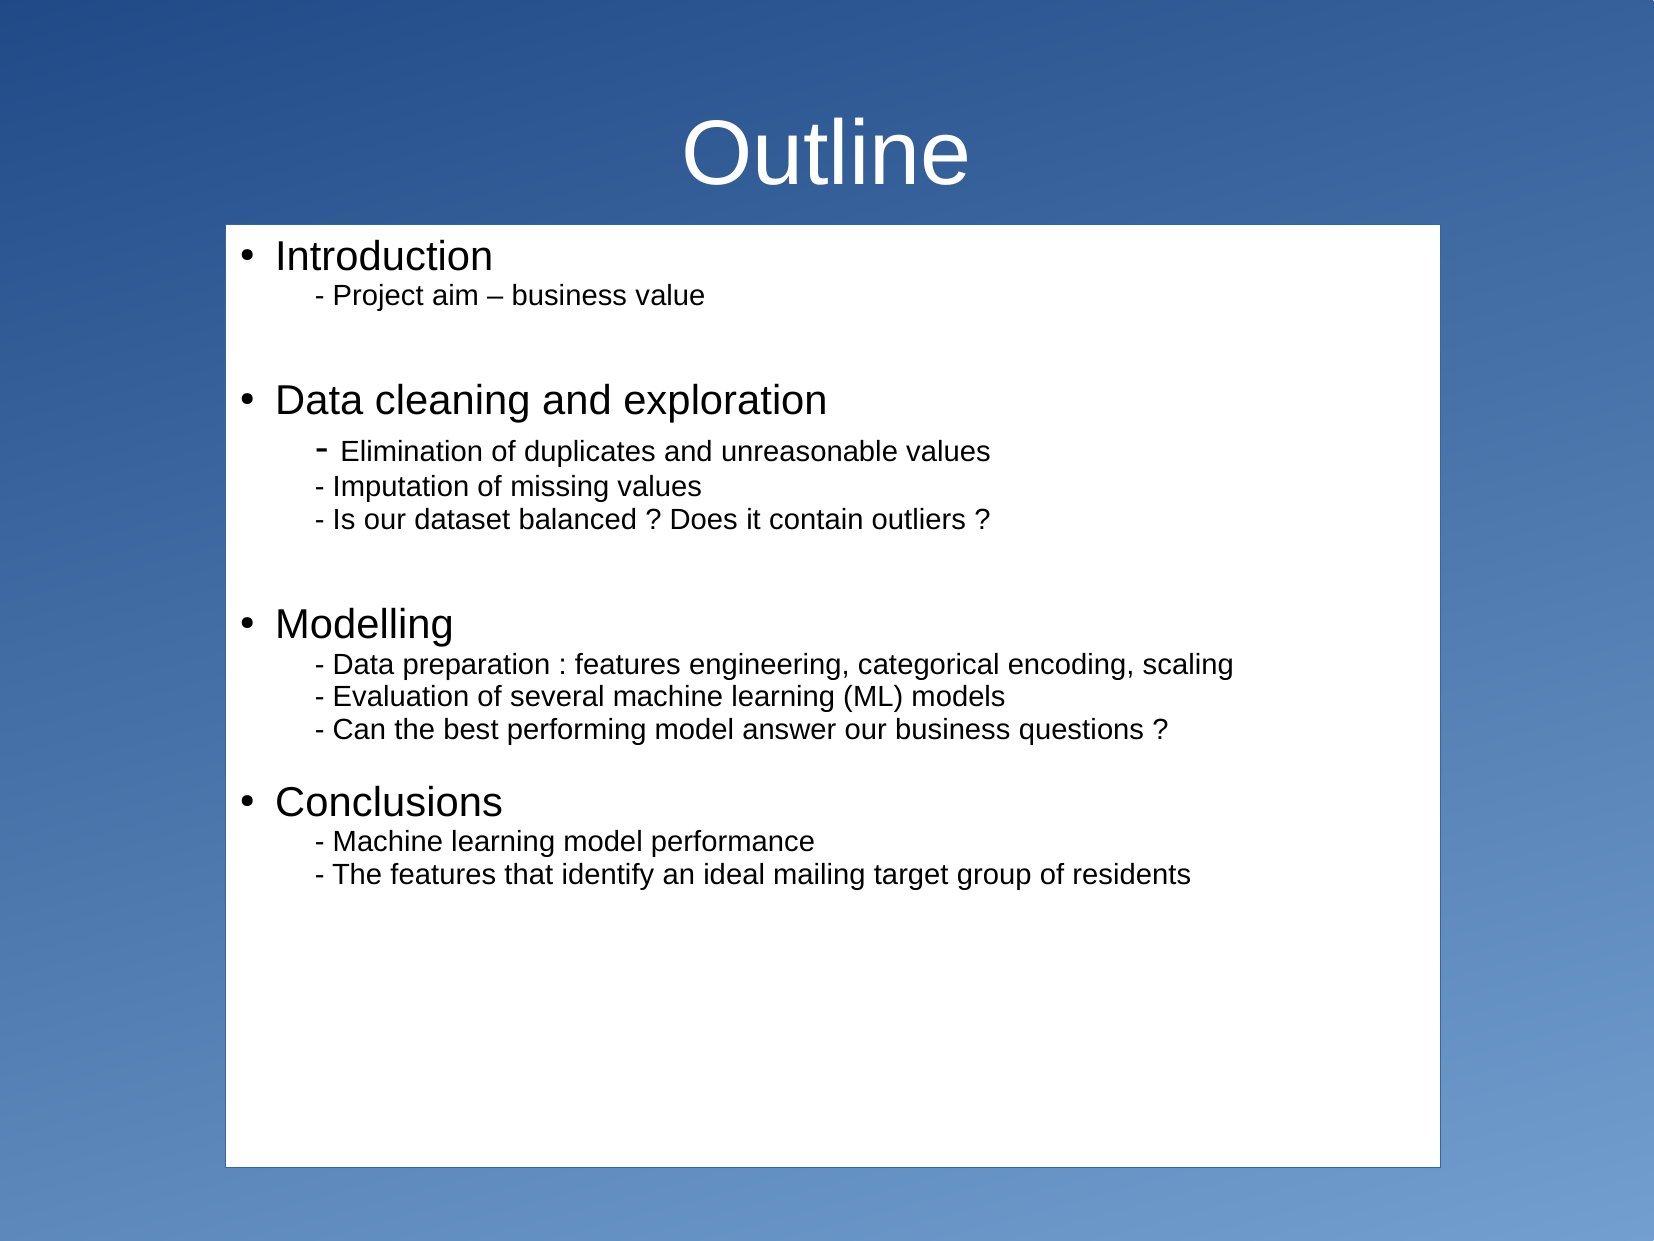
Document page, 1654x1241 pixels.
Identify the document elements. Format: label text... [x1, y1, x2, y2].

title Outline [82, 49, 1571, 257]
text_box Introduction - Project aim – business value Data cleaning and exploration - Elimination of duplicates and unreasonable values - Imputation of missing values - Is our dataset balanced ? Does it contain outliers ? Modelling - Data preparation : features engineering, categorical encoding, scaling - Evaluation of several machine learning (ML) models - Can the best performing model answer our business questions ? Conclusions - Machine learning model performance - The features that identify an ideal mailing target group of residents [225, 224, 1441, 1168]
